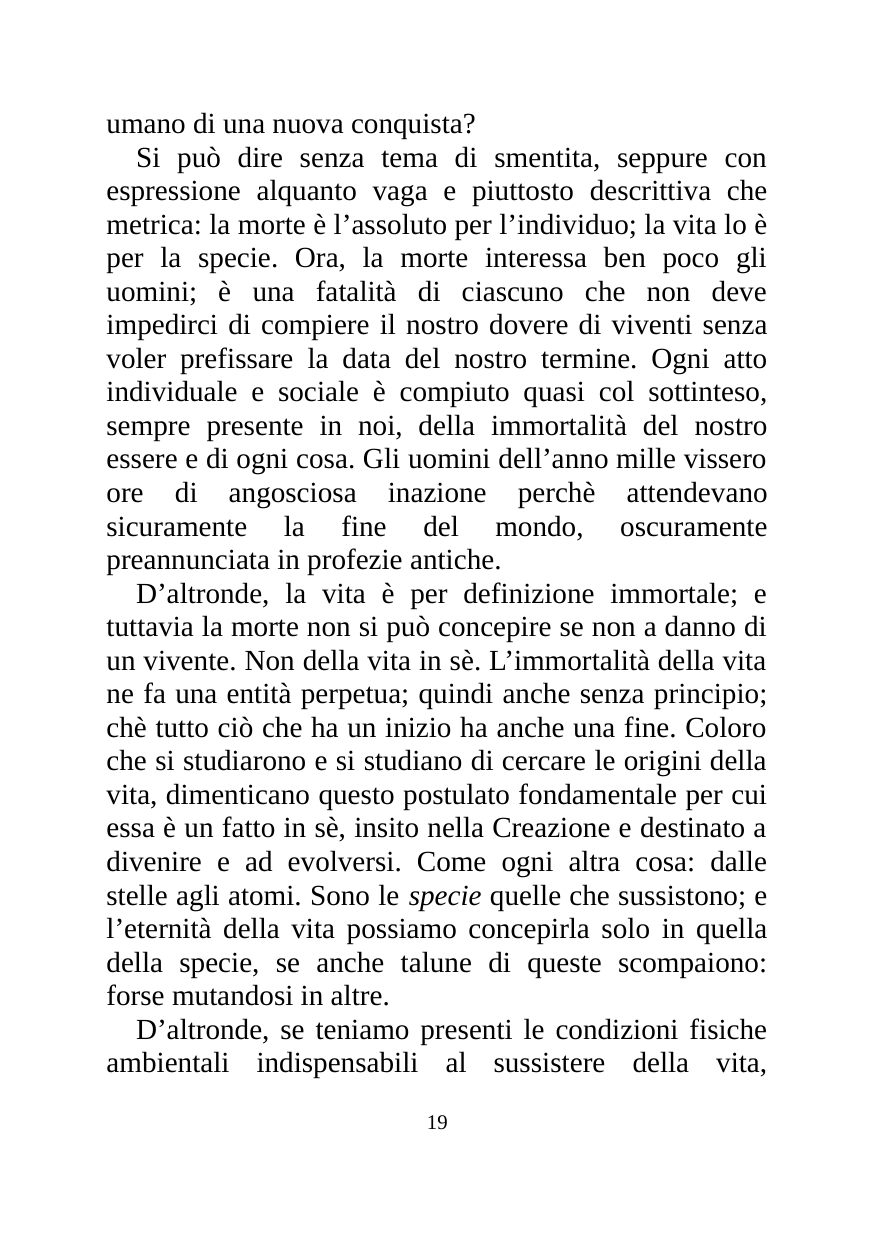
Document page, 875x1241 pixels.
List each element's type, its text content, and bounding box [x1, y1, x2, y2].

text D’altronde, la vita è per definizione immortale; e tuttavia la morte non si può concepire se non a danno di un vivente. Non della vita in sè. L’immortalità della vita ne fa una entità perpetua; quindi anche senza principio; chè tutto ciò che ha un inizio ha anche una fine. Coloro che si studiarono e si studiano di cercare le origini della vita, dimenticano questo postulato fondamentale per cui essa è un fatto in sè, insito nella Creazione e destinato a divenire e ad evolversi. Come ogni altra cosa: dalle stelle agli atomi. Sono le specie quelle che sussistono; e l’eternità della vita possiamo concepirla solo in quella della specie, se anche talune di queste scompaiono: forse mutandosi in altre. [106, 576, 768, 1012]
text Si può dire senza tema di smentita, seppure con espressione alquanto vaga e piuttosto descrittiva che metrica: la morte è l’assoluto per l’individuo; la vita lo è per la specie. Ora, la morte interessa ben poco gli uomini; è una fatalità di ciascuno che non deve impedirci di compiere il nostro dovere di viventi senza voler prefissare la data del nostro termine. Ogni atto individuale e sociale è compiuto quasi col sottinteso, sempre presente in noi, della immortalità del nostro essere e di ogni cosa. Gli uomini dell’anno mille vissero ore di angosciosa inazione perchè attendevano sicuramente la fine del mondo, oscuramente preannunciata in profezie antiche. [106, 140, 768, 576]
text D’altronde, se teniamo presenti le condizioni fisiche ambientali indispensabili al sussistere della vita, [106, 1012, 768, 1079]
text umano di una nuova conquista? [106, 106, 768, 140]
